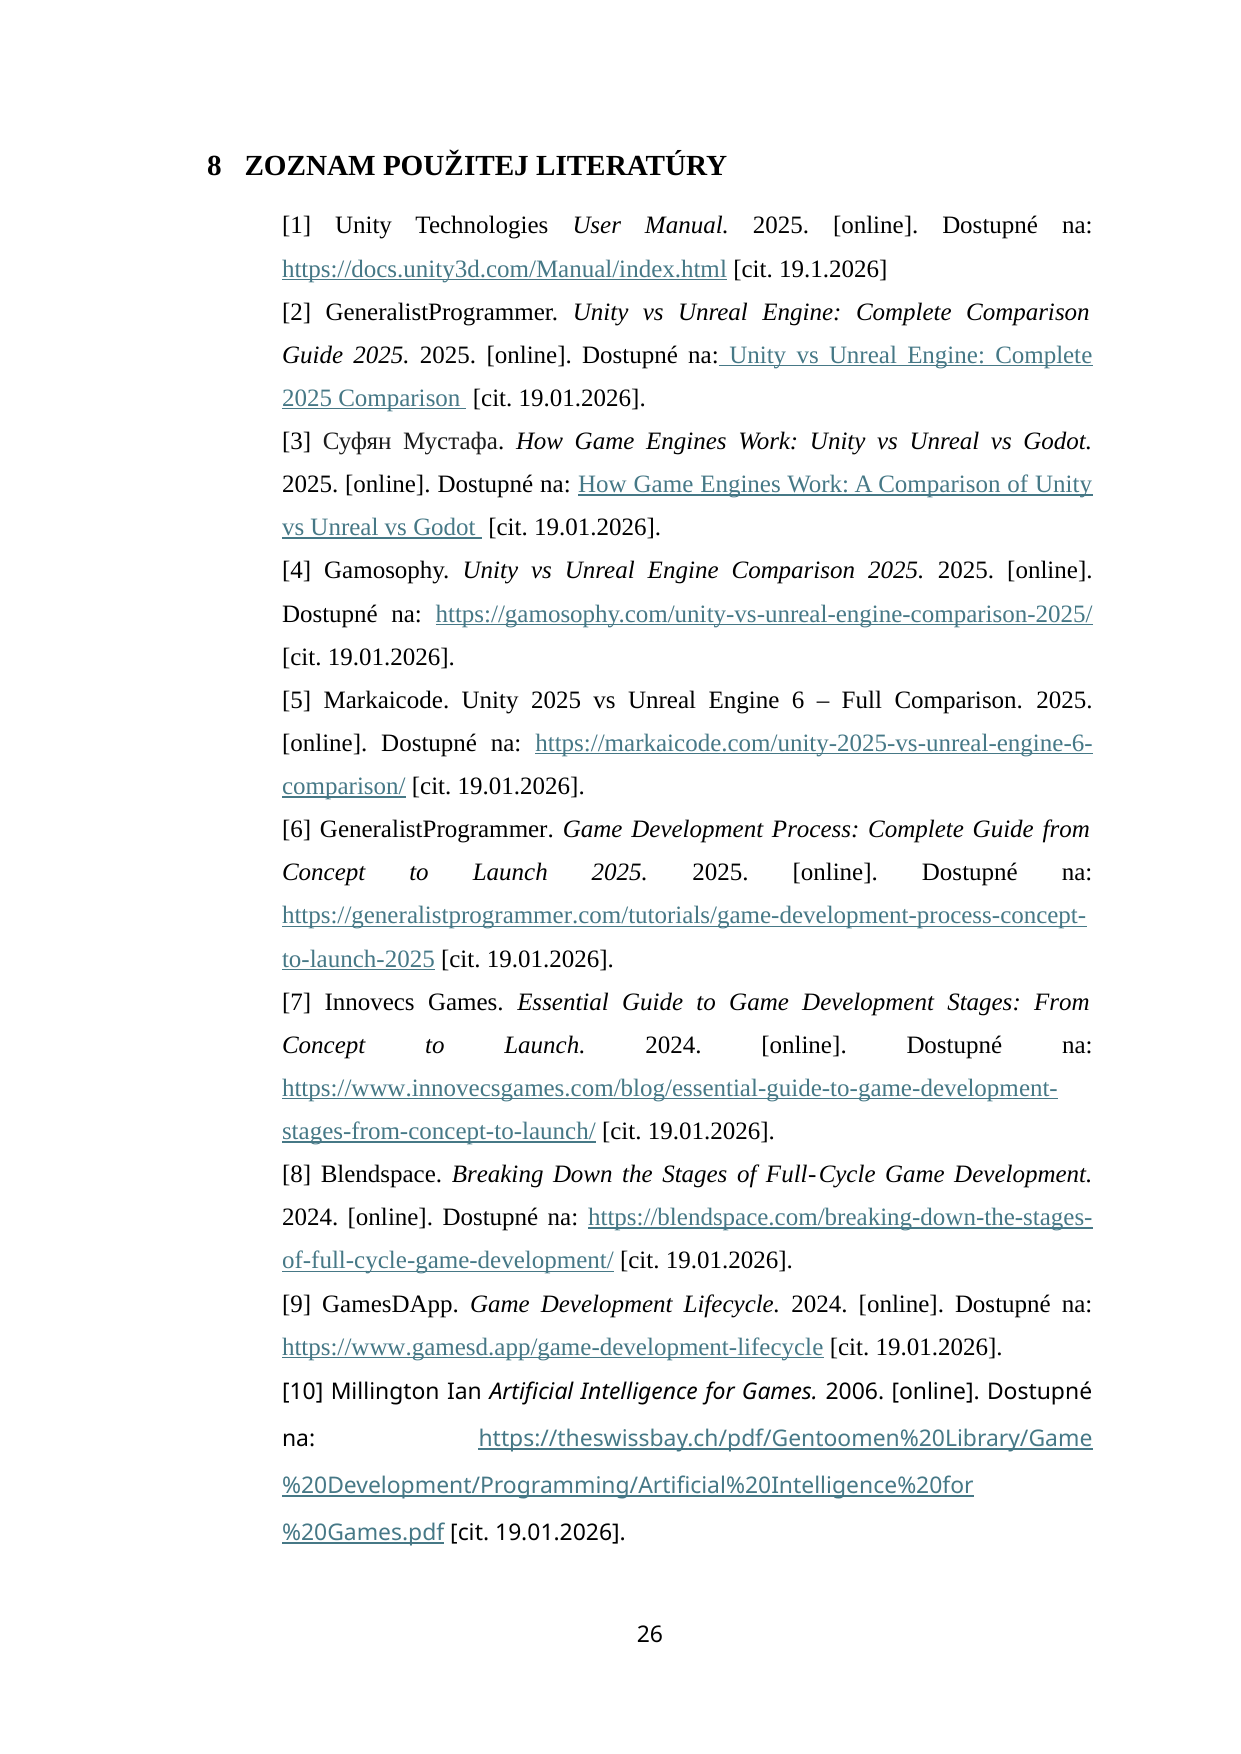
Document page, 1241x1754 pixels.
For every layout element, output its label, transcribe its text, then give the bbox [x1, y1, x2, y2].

list [7] Innovecs Games. Essential Guide to Game Development Stages: From Concept to Launch. 2024. [online]. Dostupné na: https://www.innovecsgames.com/blog/essential-guide-to-game-development-stages-from-concept-to-launch/ [cit. 19.01.2026]. [244, 987, 1092, 1145]
subtitle Zoznam použitej literatúry [207, 148, 1092, 181]
list [8] Blendspace. Breaking Down the Stages of Full‑Cycle Game Development. 2024. [online]. Dostupné na: https://blendspace.com/breaking-down-the-stages-of-full-cycle-game-development/ [cit. 19.01.2026]. [244, 1159, 1092, 1274]
list [6] GeneralistProgrammer. Game Development Process: Complete Guide from Concept to Launch 2025. 2025. [online]. Dostupné na: https://generalistprogrammer.com/tutorials/game-development-process-concept-to-launch-2025 [cit. 19.01.2026]. [244, 814, 1092, 972]
list [2] GeneralistProgrammer. Unity vs Unreal Engine: Complete Comparison Guide 2025. 2025. [online]. Dostupné na: Unity vs Unreal Engine: Complete 2025 Comparison [cit. 19.01.2026]. [244, 297, 1092, 412]
list [1] Unity Technologies User Manual. 2025. [online]. Dostupné na: https://docs.unity3d.com/Manual/index.html [cit. 19.1.2026] [244, 211, 1092, 282]
list [3] Суфян Мустафа. How Game Engines Work: Unity vs Unreal vs Godot. 2025. [online]. Dostupné na: How Game Engines Work: A Comparison of Unity vs Unreal vs Godot [cit. 19.01.2026]. [244, 426, 1092, 541]
list [10] Millington Ian Artificial Intelligence for Games. 2006. [online]. Dostupné na: https://theswissbay.ch/pdf/Gentoomen%20Library/Game%20Development/Programming/Artificial%20Intelligence%20for%20Games.pdf [cit. 19.01.2026]. [244, 1375, 1092, 1547]
list [4] Gamosophy. Unity vs Unreal Engine Comparison 2025. 2025. [online]. Dostupné na: https://gamosophy.com/unity-vs-unreal-engine-comparison-2025/ [cit. 19.01.2026]. [244, 556, 1092, 671]
list [9] GamesDApp. Game Development Lifecycle. 2024. [online]. Dostupné na: https://www.gamesd.app/game-development-lifecycle [cit. 19.01.2026]. [244, 1289, 1092, 1361]
list [5] Markaicode. Unity 2025 vs Unreal Engine 6 – Full Comparison. 2025. [online]. Dostupné na: https://markaicode.com/unity-2025-vs-unreal-engine-6-comparison/ [cit. 19.01.2026]. [244, 685, 1092, 800]
